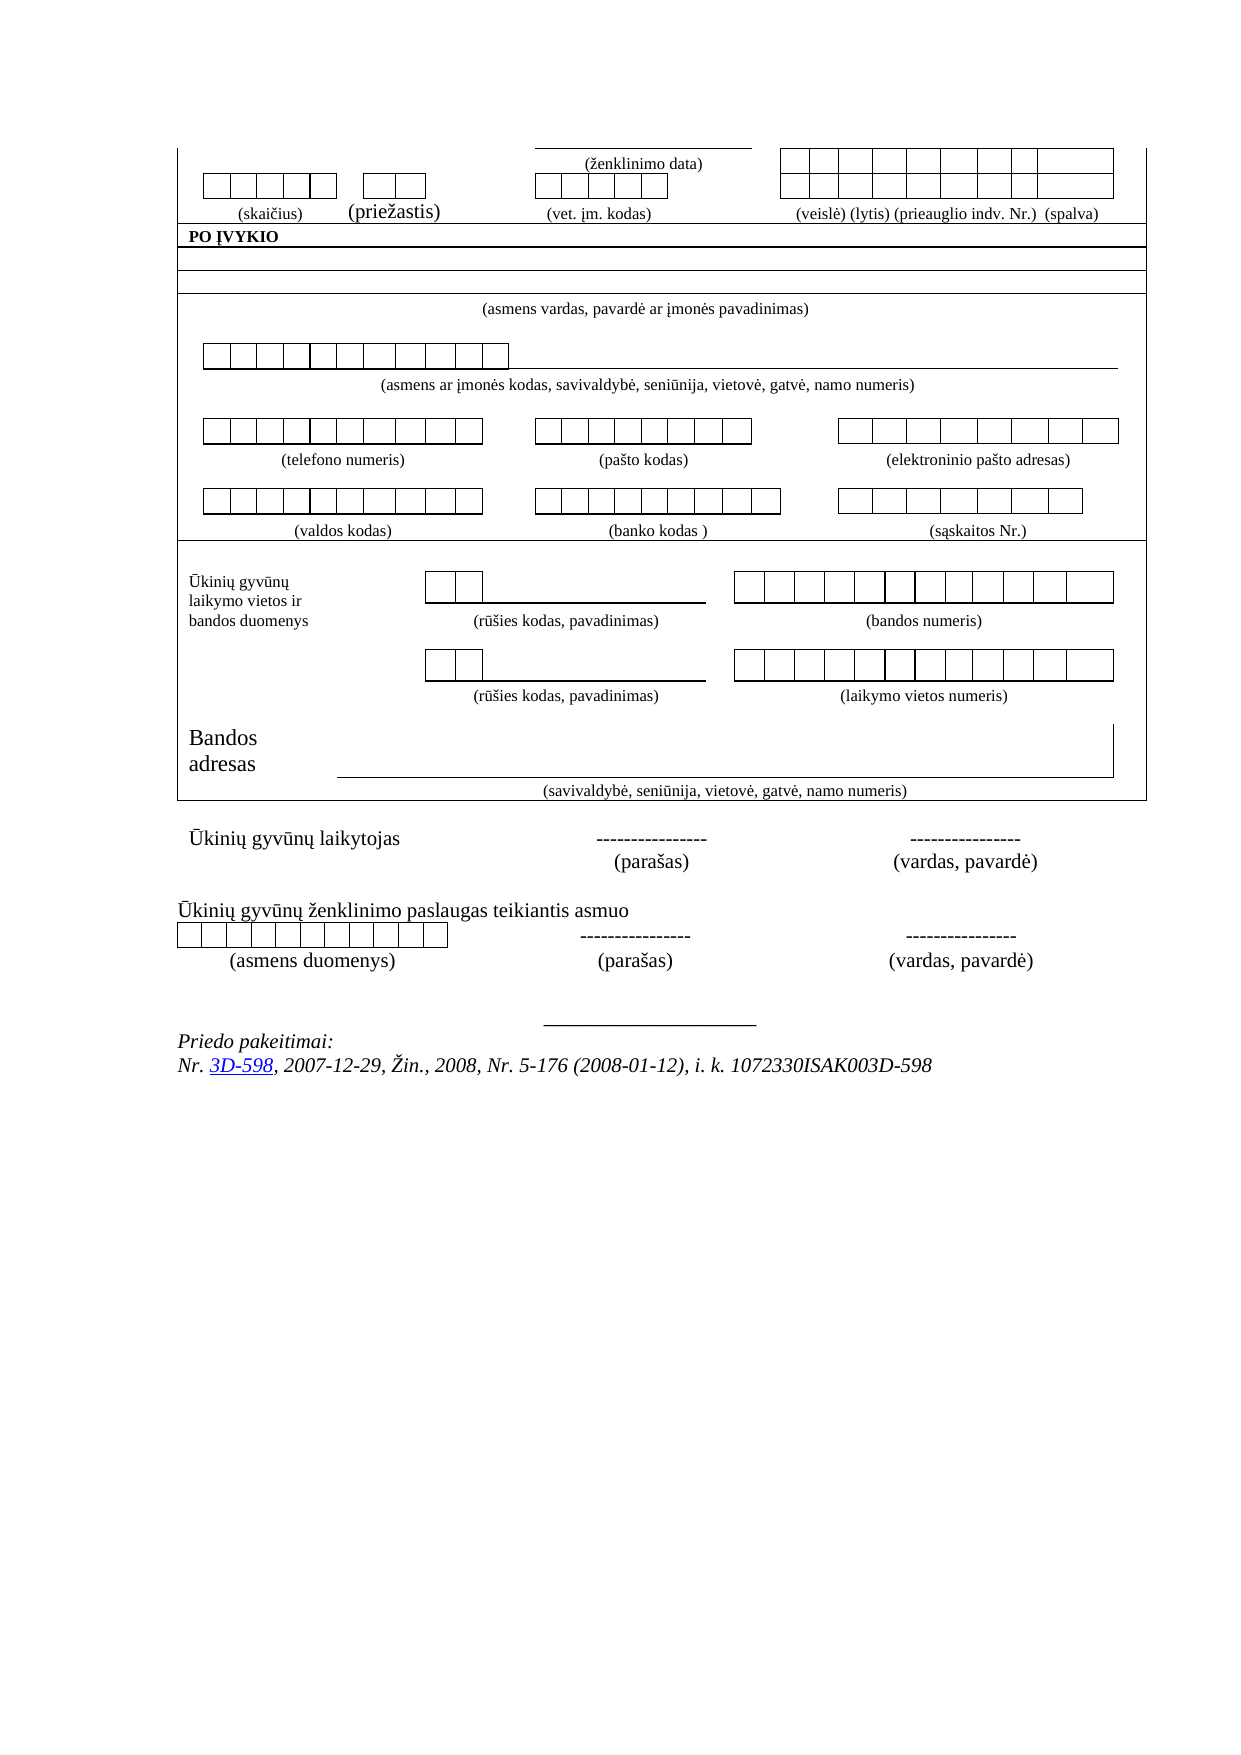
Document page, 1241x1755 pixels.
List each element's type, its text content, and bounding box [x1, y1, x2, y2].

table_cell [1034, 572, 1066, 602]
table_cell [178, 705, 337, 724]
table_cell [915, 541, 945, 571]
table_header [252, 923, 275, 947]
table_cell [735, 572, 764, 602]
table_cell [855, 650, 884, 680]
table_cell (rūšies kodas, pavadinimas) [426, 682, 706, 705]
table_cell [809, 443, 838, 469]
table_cell [1118, 368, 1146, 394]
table_cell [1004, 650, 1033, 680]
table_cell [809, 488, 838, 513]
table_cell Bandos adresas [178, 724, 337, 777]
table_cell [1012, 419, 1048, 443]
table_cell (pašto kodas) [535, 445, 752, 469]
table_cell [781, 394, 809, 418]
table_cell [509, 394, 535, 418]
table_cell [873, 419, 906, 443]
table_cell [311, 174, 336, 198]
table_cell [396, 174, 425, 198]
table_cell [907, 489, 940, 513]
table_cell [509, 173, 535, 198]
table_cell [311, 344, 336, 367]
table_cell [916, 572, 945, 602]
table_cell [178, 198, 204, 223]
table_cell [178, 469, 204, 488]
table_cell [706, 630, 734, 649]
table_cell [337, 173, 363, 198]
table_cell [839, 174, 872, 198]
table_cell [370, 224, 1114, 246]
table_cell [795, 541, 824, 571]
table_cell (veislė) (lytis) (prieauglio indv. Nr.) (spalva) [781, 199, 1114, 223]
table_cell [178, 343, 203, 367]
table_cell [781, 488, 809, 513]
table_cell [337, 649, 425, 680]
table_cell [562, 419, 588, 443]
table_cell [946, 650, 972, 680]
table_cell [809, 513, 838, 540]
table_cell [178, 418, 203, 443]
table_cell [734, 705, 1114, 724]
table_cell (elektroninio pašto adresas) [838, 444, 1118, 469]
table_cell PO ĮVYKIO [178, 224, 369, 246]
table_cell [204, 344, 230, 367]
table_cell (sąskaitos Nr.) [838, 513, 1118, 540]
table_cell [973, 650, 1003, 680]
table_cell [642, 174, 667, 198]
table_cell [941, 419, 977, 443]
table_cell [873, 149, 906, 173]
table_cell [178, 318, 204, 342]
table_cell [1114, 271, 1146, 293]
table_header ---------------- (parašas) [494, 825, 809, 873]
table_cell [337, 419, 363, 443]
table_cell [668, 419, 694, 443]
table_cell [337, 705, 426, 724]
table_cell [1119, 418, 1146, 443]
table_cell [752, 173, 780, 198]
table_cell [178, 443, 204, 469]
table_cell (priežastis) [337, 198, 509, 223]
table_cell [482, 394, 509, 418]
table_cell [562, 489, 588, 513]
table_cell [1118, 469, 1146, 488]
table_cell [482, 513, 509, 540]
table_cell [1083, 488, 1118, 513]
table_cell [1118, 318, 1146, 342]
table_cell [204, 148, 482, 173]
table_cell [257, 489, 283, 513]
table_cell [1049, 489, 1082, 513]
table_cell [509, 418, 535, 443]
table_cell [396, 344, 425, 367]
table_cell [752, 418, 781, 443]
table_cell [1034, 650, 1066, 680]
table_cell [855, 572, 884, 602]
table_cell [337, 680, 426, 705]
table_cell [855, 541, 885, 571]
table_cell [311, 419, 336, 443]
table_cell (asmens vardas, pavardė ar įmonės pavadinimas) [178, 294, 1114, 318]
table_cell [695, 489, 722, 513]
table_cell [509, 488, 535, 513]
table_cell [781, 513, 809, 540]
table_cell [1118, 488, 1146, 513]
table_cell [873, 489, 906, 513]
table_cell [809, 469, 838, 488]
table_cell [364, 419, 395, 443]
table_cell [1118, 343, 1146, 367]
table_cell [231, 489, 256, 513]
table_cell [483, 418, 509, 443]
table_cell [426, 173, 456, 198]
table_cell [1118, 443, 1146, 469]
table_cell [178, 394, 204, 418]
table_cell [204, 419, 230, 443]
table_header Ūkinių gyvūnų laikytojas [177, 825, 494, 873]
table_header [374, 923, 398, 947]
table_cell [337, 344, 363, 367]
table_cell [1114, 602, 1146, 629]
table_cell [284, 344, 309, 367]
table_cell [482, 541, 706, 571]
table_cell [941, 149, 977, 173]
table_cell [825, 541, 855, 571]
table_cell [178, 148, 204, 173]
table_header [325, 923, 349, 947]
table_cell [734, 541, 764, 571]
table_cell (skaičius) [204, 199, 337, 223]
table_cell [752, 394, 781, 418]
table_cell [456, 489, 482, 513]
table_cell [1114, 777, 1146, 800]
table_cell [978, 149, 1011, 173]
table_cell [1033, 541, 1066, 571]
table_cell [426, 344, 455, 367]
table_cell [723, 489, 751, 513]
table_cell [231, 344, 256, 367]
table_header ---------------- [472, 922, 798, 947]
table_cell [1003, 541, 1033, 571]
table_cell [694, 173, 723, 198]
table_cell [426, 650, 455, 680]
table_cell [482, 443, 509, 469]
table_cell [907, 419, 940, 443]
table_cell (ženklinimo data) [535, 149, 752, 173]
table_cell [178, 248, 369, 270]
table_cell [795, 650, 824, 680]
table_cell [337, 571, 425, 602]
table_cell [886, 650, 914, 680]
table_cell [1114, 224, 1146, 246]
table_cell [509, 198, 535, 223]
table_cell [337, 630, 426, 649]
table_cell [781, 149, 809, 173]
table_cell [204, 469, 482, 488]
table_cell [1114, 571, 1146, 602]
table_cell [178, 488, 203, 513]
table_cell [946, 572, 972, 602]
table_cell [284, 419, 309, 443]
table_cell [735, 650, 764, 680]
table_header [227, 923, 251, 947]
table_cell [204, 394, 482, 418]
table_cell [311, 489, 336, 513]
table_cell [706, 680, 734, 705]
table_cell [483, 488, 509, 513]
table_cell [536, 174, 561, 198]
table_cell [1004, 572, 1033, 602]
table_cell [752, 148, 780, 173]
table_cell (asmens duomenys) [177, 948, 448, 972]
table_header ---------------- [799, 922, 1124, 947]
table_header [202, 923, 226, 947]
table_cell [706, 571, 734, 602]
table_cell [370, 271, 1114, 293]
table_header [350, 923, 373, 947]
table_cell [483, 649, 706, 680]
table_cell [723, 419, 751, 443]
table_cell [945, 541, 973, 571]
text _________________ [177, 1001, 1122, 1029]
table_cell [509, 513, 535, 540]
table_cell [1114, 248, 1146, 270]
table_cell [1118, 394, 1146, 418]
table_cell [178, 271, 369, 293]
table_cell [752, 469, 781, 488]
table_cell [535, 469, 752, 488]
table_cell [364, 489, 395, 513]
table_cell [809, 394, 838, 418]
table_cell [1083, 419, 1118, 443]
table_cell [752, 489, 780, 513]
table_header [399, 923, 423, 947]
table_cell [426, 541, 482, 571]
table_cell [668, 489, 694, 513]
table_cell [178, 649, 337, 705]
table_cell [204, 489, 230, 513]
table_cell [941, 174, 977, 198]
table_cell [839, 149, 872, 173]
table_cell [426, 705, 706, 724]
table_cell [456, 344, 482, 367]
table_cell [1114, 541, 1146, 571]
table_cell [448, 947, 472, 972]
table_header [301, 923, 324, 947]
table_cell [825, 650, 854, 680]
table_cell [426, 630, 706, 649]
table_cell [178, 777, 337, 800]
table_cell [615, 174, 641, 198]
table_cell (banko kodas ) [535, 515, 781, 540]
table_cell [839, 489, 872, 513]
table_cell [1038, 174, 1113, 198]
table_cell [809, 418, 838, 443]
table_cell [886, 572, 914, 602]
table_cell [734, 630, 1114, 649]
table_cell (savivaldybė, seniūnija, vietovė, gatvė, namo numeris) [337, 778, 1114, 800]
table_cell [1114, 680, 1146, 705]
table_cell (vardas, pavardė) [799, 947, 1124, 972]
table_cell [204, 174, 230, 198]
table_cell [396, 419, 425, 443]
table_cell [1114, 724, 1146, 777]
table_cell [810, 149, 838, 173]
table_cell (bandos numeris) [734, 604, 1114, 629]
table_cell [907, 174, 940, 198]
table_cell [1114, 173, 1146, 198]
table_header [178, 923, 201, 947]
table_cell [231, 174, 256, 198]
table_cell [1114, 705, 1146, 724]
table_cell [509, 469, 535, 488]
table_cell [536, 419, 561, 443]
table_cell [765, 572, 794, 602]
table_cell [706, 541, 734, 571]
table_cell (rūšies kodas, pavadinimas) [426, 604, 706, 629]
table_cell [1114, 198, 1146, 223]
table_cell [482, 148, 509, 173]
table_cell [978, 174, 1011, 198]
table_cell [838, 469, 1118, 488]
table_cell [204, 318, 1118, 342]
table_cell [1067, 650, 1113, 680]
text Priedo pakeitimai: [177, 1029, 1122, 1053]
table_cell [781, 418, 809, 443]
table_cell [781, 443, 809, 469]
table_header [424, 923, 447, 947]
table_cell [1114, 649, 1146, 680]
table_cell [752, 198, 781, 223]
table_cell [765, 650, 794, 680]
table_cell (vet. įm. kodas) [535, 198, 752, 223]
table_cell [706, 705, 734, 724]
table_cell [178, 513, 204, 540]
text Nr. 3D-598, 2007-12-29, Žin., 2008, Nr. 5-176 (2008-01-12), i. k. 1072330ISAK003D-598 [177, 1053, 1122, 1077]
table_cell [1114, 294, 1146, 318]
table_cell [1038, 149, 1113, 173]
table_cell [364, 344, 395, 367]
table_cell [284, 174, 309, 198]
table_cell Ūkinių gyvūnų laikymo vietos ir bandos duomenys [178, 571, 337, 629]
table_cell [257, 344, 283, 367]
table_cell [838, 394, 1118, 418]
table_cell [536, 489, 561, 513]
table_cell [178, 173, 203, 198]
table_cell [456, 419, 482, 443]
table_cell [978, 489, 1011, 513]
table_cell [1114, 148, 1146, 173]
table_cell (laikymo vietos numeris) [734, 682, 1114, 705]
table_cell [426, 419, 455, 443]
table_cell [396, 489, 425, 513]
table_cell [337, 602, 426, 629]
table_cell [1049, 419, 1082, 443]
table_cell [456, 650, 482, 680]
table_cell [1012, 149, 1037, 173]
table_header [448, 922, 472, 947]
table_cell [873, 174, 906, 198]
table_cell [764, 541, 794, 571]
table_cell (valdos kodas) [204, 515, 482, 540]
table_cell [1067, 572, 1113, 602]
table_cell [615, 419, 641, 443]
table_cell [973, 572, 1003, 602]
table_cell [482, 469, 509, 488]
table_cell [695, 419, 722, 443]
table_cell [825, 572, 854, 602]
table_cell [781, 469, 809, 488]
table_cell [668, 173, 694, 198]
table_cell [426, 489, 455, 513]
table_cell [426, 572, 455, 602]
table_cell [589, 419, 614, 443]
table_cell [810, 174, 838, 198]
table_cell [370, 248, 1114, 270]
table_cell [337, 541, 426, 571]
table_cell [752, 443, 781, 469]
table_cell (parašas) [472, 947, 798, 972]
table_cell [973, 541, 1003, 571]
table_cell [1114, 630, 1146, 649]
table_cell [589, 174, 614, 198]
table_cell [642, 489, 667, 513]
table_cell [509, 148, 535, 173]
table_cell [364, 174, 395, 198]
table_cell [1012, 489, 1048, 513]
table_cell (telefono numeris) [204, 445, 482, 469]
table_cell [482, 173, 509, 198]
table_cell [456, 173, 482, 198]
table_cell [723, 173, 752, 198]
table_cell [642, 419, 667, 443]
table_cell [1066, 541, 1114, 571]
table_cell [483, 571, 706, 602]
table_cell [885, 541, 915, 571]
table_cell [284, 489, 309, 513]
table_header [276, 923, 300, 947]
table_cell [456, 572, 482, 602]
table_cell [509, 443, 535, 469]
table_cell [941, 489, 977, 513]
table_cell (asmens ar įmonės kodas, savivaldybė, seniūnija, vietovė, gatvė, namo numeris) [178, 368, 1118, 394]
table_cell [337, 489, 363, 513]
table_cell [839, 419, 872, 443]
table_cell [509, 343, 1118, 367]
table_cell [706, 602, 734, 629]
table_cell [795, 572, 824, 602]
table_cell [1012, 174, 1037, 198]
table_cell [978, 419, 1011, 443]
table_cell [562, 174, 588, 198]
table_cell [589, 489, 614, 513]
table_cell [615, 489, 641, 513]
table_cell [781, 174, 809, 198]
table_cell [231, 419, 256, 443]
table_header ---------------- (vardas, pavardė) [809, 825, 1122, 873]
table_cell [907, 149, 940, 173]
table_cell [1118, 513, 1146, 540]
table_cell [178, 541, 337, 571]
table_cell [535, 394, 752, 418]
table_cell [706, 649, 734, 680]
table_cell [916, 650, 945, 680]
table_cell [257, 174, 283, 198]
text Ūkinių gyvūnų ženklinimo paslaugas teikiantis asmuo [177, 898, 1122, 922]
table_cell [178, 630, 337, 649]
table_cell [337, 724, 1113, 777]
table_cell [257, 419, 283, 443]
table_cell [483, 344, 508, 367]
